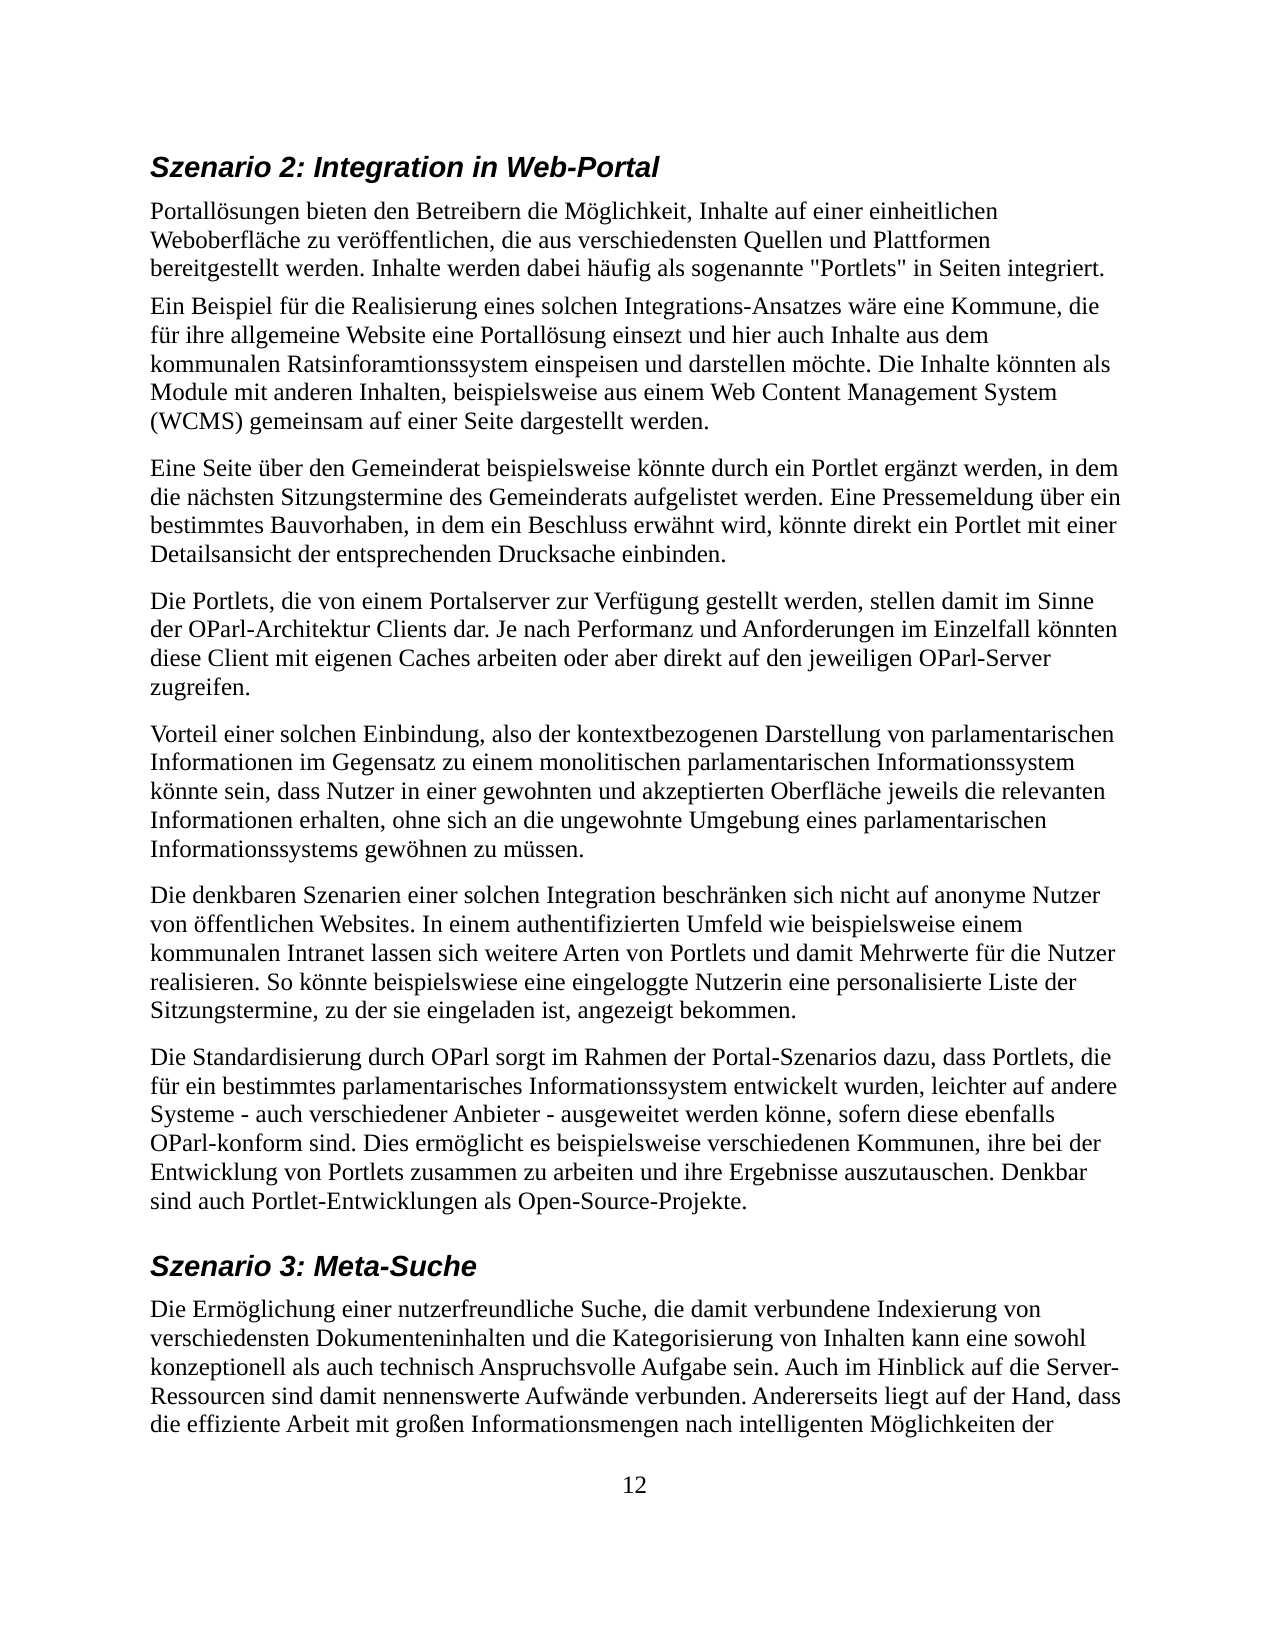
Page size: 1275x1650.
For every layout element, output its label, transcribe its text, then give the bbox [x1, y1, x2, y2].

text Die denkbaren Szenarien einer solchen Integration beschränken sich nicht auf anonyme Nutzer von öffentlichen Websites. In einem authentifizierten Umfeld wie beispielsweise einem kommunalen Intranet lassen sich weitere Arten von Portlets und damit Mehrwerte für die Nutzer realisieren. So könnte beispielswiese eine eingeloggte Nutzerin eine personalisierte Liste der Sitzungstermine, zu der sie eingeladen ist, angezeigt bekommen. [150, 880, 1125, 1024]
text Vorteil einer solchen Einbindung, also der kontextbezogenen Darstellung von parlamentarischen Informationen im Gegensatz zu einem monolitischen parlamentarischen Informationssystem könnte sein, dass Nutzer in einer gewohnten und akzeptierten Oberfläche jeweils die relevanten Informationen erhalten, ohne sich an die ungewohnte Umgebung eines parlamentarischen Informationssystems gewöhnen zu müssen. [150, 719, 1125, 862]
text Die Standardisierung durch OParl sorgt im Rahmen der Portal-Szenarios dazu, dass Portlets, die für ein bestimmtes parlamentarisches Informationssystem entwickelt wurden, leichter auf andere Systeme - auch verschiedener Anbieter - ausgeweitet werden könne, sofern diese ebenfalls OParl-konform sind. Dies ermöglicht es beispielsweise verschiedenen Kommunen, ihre bei der Entwicklung von Portlets zusammen zu arbeiten und ihre Ergebnisse auszutauschen. Denkbar sind auch Portlet-Entwicklungen als Open-Source-Projekte. [150, 1042, 1125, 1214]
text Portallösungen bieten den Betreibern die Möglichkeit, Inhalte auf einer einheitlichen Weboberfläche zu veröffentlichen, die aus verschiedensten Quellen und Plattformen bereitgestellt werden. Inhalte werden dabei häufig als sogenannte "Portlets" in Seiten integriert. [150, 196, 1125, 282]
text Eine Seite über den Gemeinderat beispielsweise könnte durch ein Portlet ergänzt werden, in dem die nächsten Sitzungstermine des Gemeinderats aufgelistet werden. Eine Pressemeldung über ein bestimmtes Bauvorhaben, in dem ein Beschluss erwähnt wird, könnte direkt ein Portlet mit einer Detailsansicht der entsprechenden Drucksache einbinden. [150, 453, 1125, 568]
subtitle Szenario 2: Integration in Web-Portal [150, 150, 1125, 183]
text Ein Beispiel für die Realisierung eines solchen Integrations-Ansatzes wäre eine Kommune, die für ihre allgemeine Website eine Portallösung einsezt und hier auch Inhalte aus dem kommunalen Ratsinforamtionssystem einspeisen und darstellen möchte. Die Inhalte könnten als Module mit anderen Inhalten, beispielsweise aus einem Web Content Management System (WCMS) gemeinsam auf einer Seite dargestellt werden. [150, 291, 1125, 435]
subtitle Szenario 3: Meta-Suche [150, 1248, 1125, 1282]
text Die Portlets, die von einem Portalserver zur Verfügung gestellt werden, stellen damit im Sinne der OParl-Architektur Clients dar. Je nach Performanz und Anforderungen im Einzelfall könnten diese Client mit eigenen Caches arbeiten oder aber direkt auf den jeweiligen OParl-Server zugreifen. [150, 586, 1125, 701]
text Die Ermöglichung einer nutzerfreundliche Suche, die damit verbundene Indexierung von verschiedensten Dokumenteninhalten und die Kategorisierung von Inhalten kann eine sowohl konzeptionell als auch technisch Anspruchsvolle Aufgabe sein. Auch im Hinblick auf die Server-Ressourcen sind damit nennenswerte Aufwände verbunden. Andererseits liegt auf der Hand, dass die effiziente Arbeit mit großen Informationsmengen nach intelligenten Möglichkeiten der [150, 1294, 1125, 1438]
